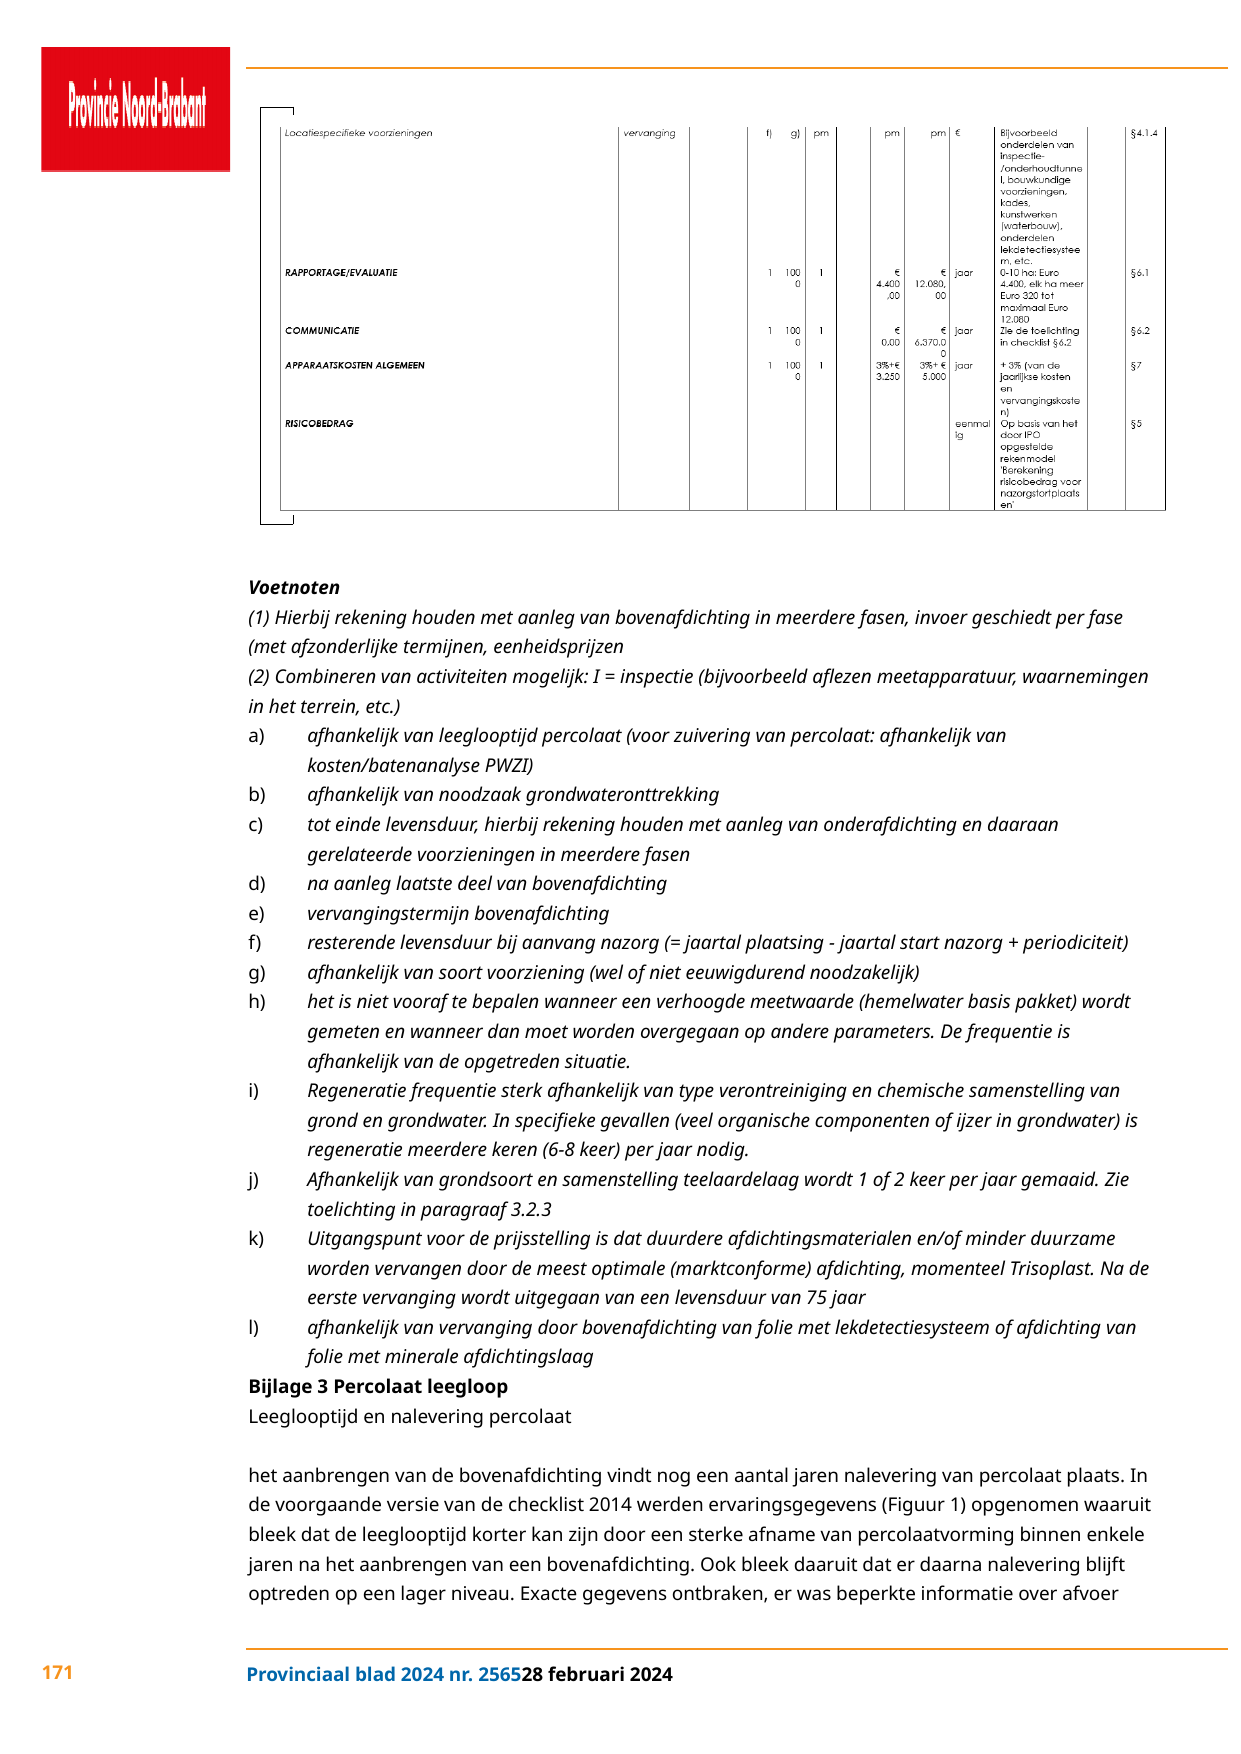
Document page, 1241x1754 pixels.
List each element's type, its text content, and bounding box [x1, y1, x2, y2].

list resterende levensduur bij aanvang nazorg (= jaartal plaatsing - jaartal start nazorg + periodiciteit) [248, 929, 1152, 955]
list Regeneratie frequentie sterk afhankelijk van type verontreiniging en chemische samenstelling van grond en grondwater. In specifieke gevallen (veel organische componenten of ijzer in grondwater) is regeneratie meerdere keren (6-8 keer) per jaar nodig. [248, 1077, 1152, 1162]
list vervangingstermijn bovenafdichting [248, 900, 1152, 926]
list na aanleg laatste deel van bovenafdichting [248, 870, 1152, 896]
text Voetnoten [248, 574, 1152, 600]
list tot einde levensduur, hierbij rekening houden met aanleg van onderafdichting en daaraan gerelateerde voorzieningen in meerdere fasen [248, 811, 1152, 866]
list het is niet vooraf te bepalen wanneer een verhoogde meetwaarde (hemelwater basis pakket) wordt gemeten en wanneer dan moet worden overgegaan op andere parameters. De frequentie is afhankelijk van de opgetreden situatie. [248, 989, 1152, 1073]
list afhankelijk van leeglooptijd percolaat (voor zuivering van percolaat: afhankelijk van kosten/batenanalyse PWZI) [248, 722, 1152, 778]
list afhankelijk van soort voorziening (wel of niet eeuwigdurend noodzakelijk) [248, 959, 1152, 985]
text (1) Hierbij rekening houden met aanleg van bovenafdichting in meerdere fasen, invoer geschiedt per fase (met afzonderlijke termijnen, eenheidsprijzen [248, 604, 1152, 659]
list Uitgangspunt voor de prijsstelling is dat duurdere afdichtingsmaterialen en/of minder duurzame worden vervangen door de meest optimale (marktconforme) afdichting, momenteel Trisoplast. Na de eerste vervanging wordt uitgegaan van een levensduur van 75 jaar [248, 1225, 1152, 1310]
text (2) Combineren van activiteiten mogelijk: I = inspectie (bijvoorbeeld aflezen meetapparatuur, waarnemingen in het terrein, etc.) [248, 663, 1152, 718]
text Bijlage 3 Percolaat leegloop [248, 1373, 1152, 1399]
picture [268, 115, 1173, 515]
list Afhankelijk van grondsoort en samenstelling teelaardelaag wordt 1 of 2 keer per jaar gemaaid. Zie toelichting in paragraaf 3.2.3 [248, 1166, 1152, 1221]
list afhankelijk van noodzaak grondwateronttrekking [248, 782, 1152, 807]
text Leeglooptijd en nalevering percolaat [248, 1403, 1152, 1428]
text het aanbrengen van de bovenafdichting vindt nog een aantal jaren nalevering van percolaat plaats. In de voorgaande versie van de checklist 2014 werden ervaringsgegevens (Figuur 1) opgenomen waaruit bleek dat de leeglooptijd korter kan zijn door een sterke afname van percolaatvorming binnen enkele jaren na het aanbrengen van een bovenafdichting. Ook bleek daaruit dat er daarna nalevering blijft optreden op een lager niveau. Exacte gegevens ontbraken, er was beperkte informatie over afvoer [248, 1462, 1152, 1606]
picture [41, 47, 231, 172]
list afhankelijk van vervanging door bovenafdichting van folie met lekdetectiesysteem of afdichting van folie met minerale afdichtingslaag [248, 1314, 1152, 1369]
